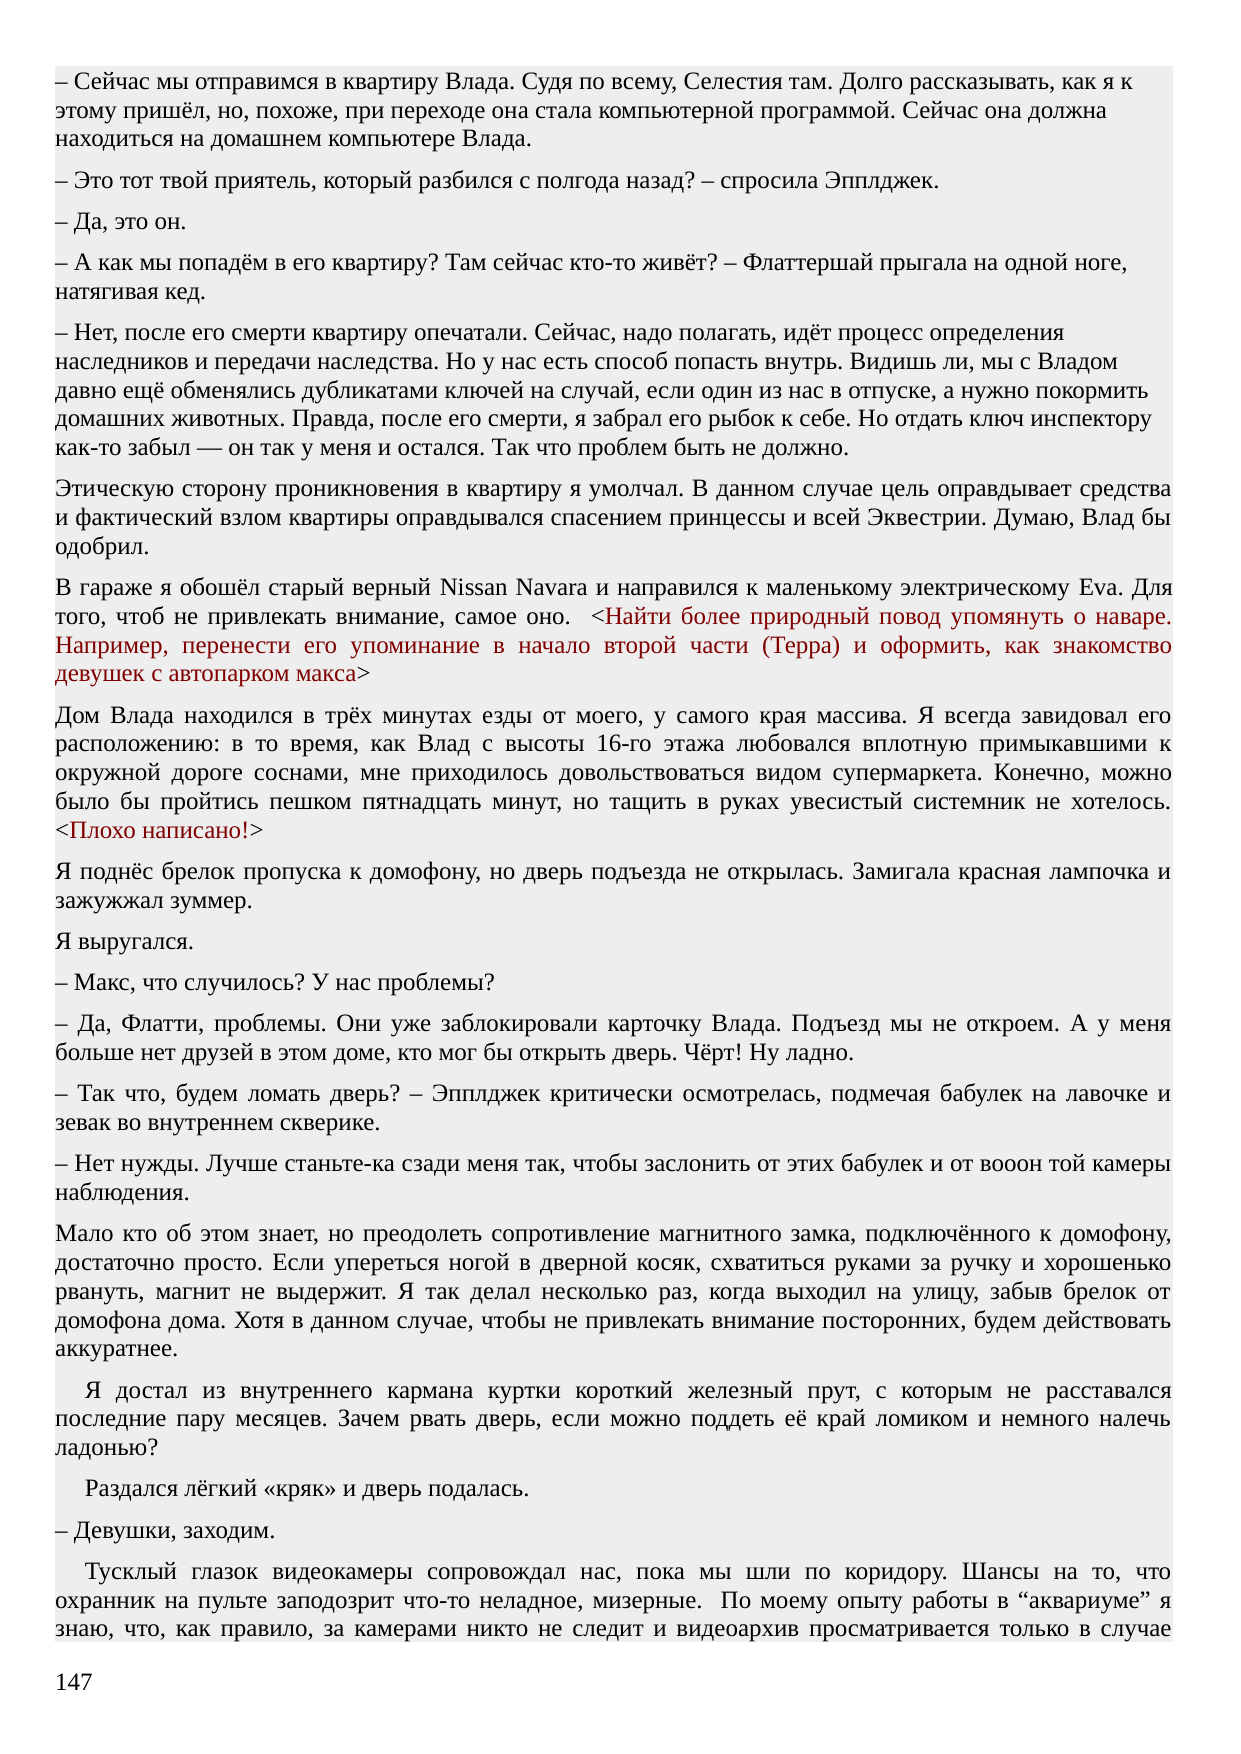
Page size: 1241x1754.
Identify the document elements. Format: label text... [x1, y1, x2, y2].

text Я поднёс брелок пропуска к домофону, но дверь подъезда не открылась. Замигала красная лампочка и зажужжал зуммер. [55, 856, 1173, 913]
text Я выругался. [55, 926, 1173, 955]
text – А как мы попадём в его квартиру? Там сейчас кто-то живёт? – Флаттершай прыгала на одной ноге, натягивая кед. [55, 247, 1173, 305]
text – Сейчас мы отправимся в квартиру Влада. Судя по всему, Селестия там. Долго рассказывать, как я к этому пришёл, но, похоже, при переходе она стала компьютерной программой. Сейчас она должна находиться на домашнем компьютере Влада. [55, 66, 1173, 152]
list Мало кто об этом знает, но преодолеть сопротивление магнитного замка, подключённого к домофону, достаточно просто. Если упереться ногой в дверной косяк, схватиться руками за ручку и хорошенько рвануть, магнит не выдержит. Я так делал несколько раз, когда выходил на улицу, забыв брелок от домофона дома. Хотя в данном случае, чтобы не привлекать внимание посторонних, будем действовать аккуратнее. [55, 1218, 1173, 1362]
text Тусклый глазок видеокамеры сопровождал нас, пока мы шли по коридору. Шансы на то, что охранник на пульте заподозрит что-то неладное, мизерные. По моему опыту работы в “аквариуме” я знаю, что, как правило, за камерами никто не следит и видеоархив просматривается только в случае [55, 1556, 1173, 1642]
text Я достал из внутреннего кармана куртки короткий железный прут, с которым не расставался последние пару месяцев. Зачем рвать дверь, если можно поддеть её край ломиком и немного налечь ладонью? [55, 1375, 1173, 1461]
text – Да, Флатти, проблемы. Они уже заблокировали карточку Влада. Подъезд мы не откроем. А у меня больше нет друзей в этом доме, кто мог бы открыть дверь. Чёрт! Ну ладно. [55, 1008, 1173, 1066]
text – Так что, будем ломать дверь? – Эпплджек критически осмотрелась, подмечая бабулек на лавочке и зевак во внутреннем скверике. [55, 1078, 1173, 1136]
text В гараже я обошёл старый верный Nissan Navara и направился к маленькому электрическому Eva. Для того, чтоб не привлекать внимание, самое оно. <Найти более природный повод упомянуть о наваре. Например, перенести его упоминание в начало второй части (Терра) и оформить, как знакомство девушек с автопарком макса> [55, 572, 1173, 687]
text – Макс, что случилось? У нас проблемы? [55, 967, 1173, 996]
text Дом Влада находился в трёх минутах езды от моего, у самого края массива. Я всегда завидовал его расположению: в то время, как Влад с высоты 16-го этажа любовался вплотную примыкавшими к окружной дороге соснами, мне приходилось довольствоваться видом супермаркета. Конечно, можно было бы пройтись пешком пятнадцать минут, но тащить в руках увесистый системник не хотелось. <Плохо написано!> [55, 700, 1173, 843]
text – Нет нужды. Лучше станьте-ка сзади меня так, чтобы заслонить от этих бабулек и от вооон той камеры наблюдения. [55, 1148, 1173, 1206]
text Этическую сторону проникновения в квартиру я умолчал. В данном случае цель оправдывает средства и фактический взлом квартиры оправдывался спасением принцессы и всей Эквестрии. Думаю, Влад бы одобрил. [55, 473, 1173, 560]
text – Да, это он. [55, 206, 1173, 235]
text – Нет, после его смерти квартиру опечатали. Сейчас, надо полагать, идёт процесс определения наследников и передачи наследства. Но у нас есть способ попасть внутрь. Видишь ли, мы с Владом давно ещё обменялись дубликатами ключей на случай, если один из нас в отпуске, а нужно покормить домашних животных. Правда, после его смерти, я забрал его рыбок к себе. Но отдать ключ инспектору как-то забыл — он так у меня и остался. Так что проблем быть не должно. [55, 317, 1173, 461]
text Раздался лёгкий «кряк» и дверь подалась. [55, 1473, 1173, 1502]
text – Девушки, заходим. [55, 1515, 1173, 1543]
text – Это тот твой приятель, который разбился с полгода назад? – спросила Эпплджек. [55, 165, 1173, 193]
